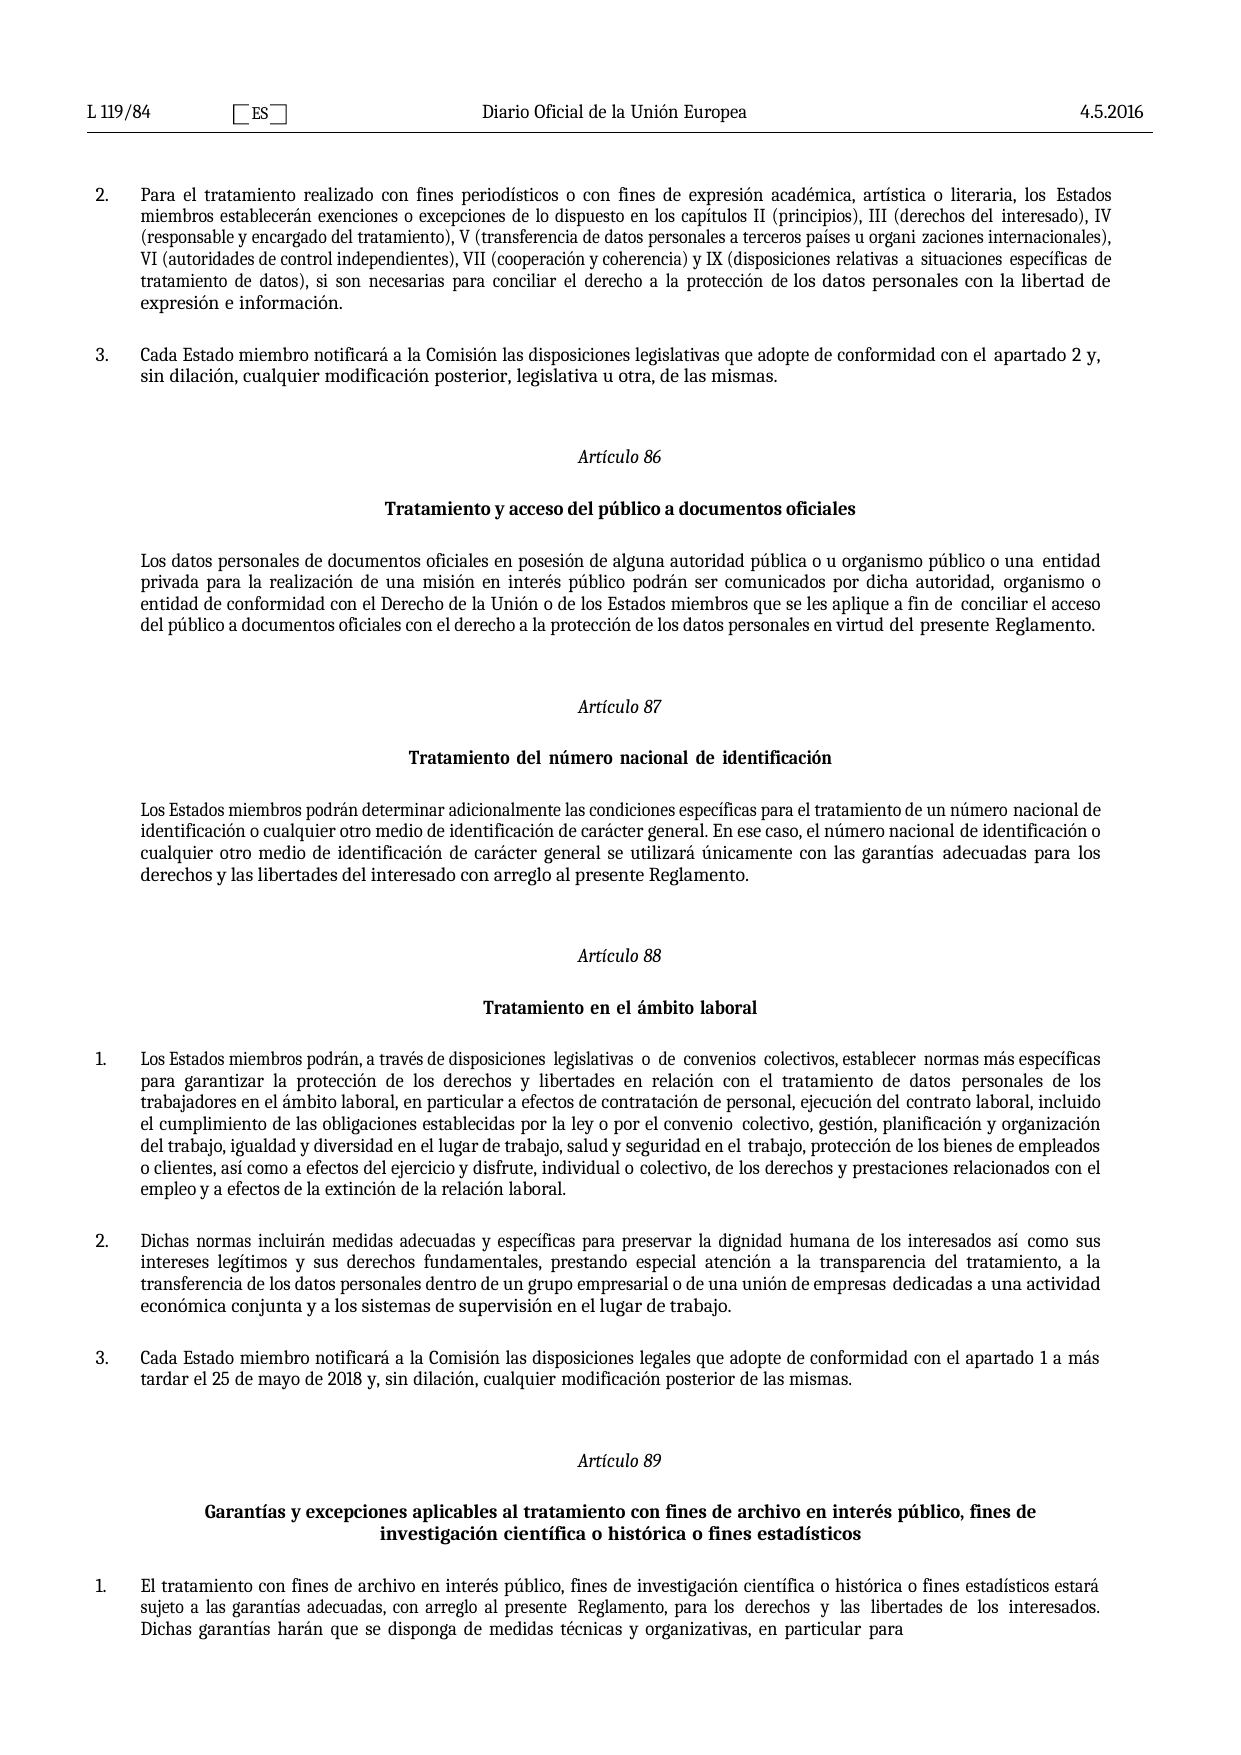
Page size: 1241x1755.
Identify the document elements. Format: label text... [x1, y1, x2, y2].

list Cada Estado miembro notificará a la Comisión las disposiciones legislativas que adopte de conformidad con el apartado 2 y, sin dilación, cualquier modificación posterior, legislativa u otra, de las mismas. [129, 344, 1101, 387]
subtitle Tratamiento y acceso del público a documentos oficiales [193, 497, 1047, 520]
subtitle Garantías y excepciones aplicables al tratamiento con fines de archivo en interés público, fines de investigación científica o histórica o fines estadísticos [193, 1502, 1047, 1545]
text Los Estados miembros podrán determinar adicionalmente las condiciones específicas para el tratamiento de un número nacional de identificación o cualquier otro medio de identificación de carácter general. En ese caso, el número nacional de identificación o cualquier otro medio de identificación de carácter general se utilizará únicamente con las garantías adecuadas para los derechos y las libertades del interesado con arreglo al presente Reglamento. [140, 799, 1101, 886]
subtitle Tratamiento en el ámbito laboral [193, 996, 1047, 1019]
text Artículo 86 [193, 446, 1047, 469]
subtitle Tratamiento del número nacional de identificación [193, 747, 1047, 770]
list Los Estados miembros podrán, a través de disposiciones legislativas o de convenios colectivos, establecer normas más específicas para garantizar la protección de los derechos y libertades en relación con el tratamiento de datos personales de los trabajadores en el ámbito laboral, en particular a efectos de contratación de personal, ejecución del contrato laboral, incluido el cumplimiento de las obligaciones establecidas por la ley o por el convenio colectivo, gestión, planificación y organización del trabajo, igualdad y diversidad en el lugar de trabajo, salud y seguridad en el trabajo, protección de los bienes de empleados o clientes, así como a efectos del ejercicio y disfrute, individual o colectivo, de los derechos y prestaciones relacionados con el empleo y a efectos de la extinción de la relación laboral. [129, 1048, 1101, 1201]
text Artículo 89 [193, 1449, 1047, 1472]
list Para el tratamiento realizado con fines periodísticos o con fines de expresión académica, artística o literaria, los Estados miembros establecerán exenciones o excepciones de lo dispuesto en los capítulos II (principios), III (derechos del interesado), IV (responsable y encargado del tratamiento), V (transferencia de datos personales a terceros países u organi­ zaciones internacionales), VI (autoridades de control independientes), VII (cooperación y coherencia) y IX (disposiciones relativas a situaciones específicas de tratamiento de datos), si son necesarias para conciliar el derecho a la protección de los datos personales con la libertad de expresión e información. [129, 184, 1111, 314]
list Dichas normas incluirán medidas adecuadas y específicas para preservar la dignidad humana de los interesados así como sus intereses legítimos y sus derechos fundamentales, prestando especial atención a la transparencia del tratamiento, a la transferencia de los datos personales dentro de un grupo empresarial o de una unión de empresas dedicadas a una actividad económica conjunta y a los sistemas de supervisión en el lugar de trabajo. [129, 1230, 1101, 1317]
text Artículo 88 [193, 945, 1047, 967]
text Los datos personales de documentos oficiales en posesión de alguna autoridad pública o u organismo público o una entidad privada para la realización de una misión en interés público podrán ser comunicados por dicha autoridad, organismo o entidad de conformidad con el Derecho de la Unión o de los Estados miembros que se les aplique a fin de conciliar el acceso del público a documentos oficiales con el derecho a la protección de los datos personales en virtud del presente Reglamento. [140, 550, 1101, 637]
list El tratamiento con fines de archivo en interés público, fines de investigación científica o histórica o fines estadísticos estará sujeto a las garantías adecuadas, con arreglo al presente Reglamento, para los derechos y las libertades de los interesados. Dichas garantías harán que se disponga de medidas técnicas y organizativas, en particular para [129, 1575, 1101, 1640]
list Cada Estado miembro notificará a la Comisión las disposiciones legales que adopte de conformidad con el apartado 1 a más tardar el 25 de mayo de 2018 y, sin dilación, cualquier modificación posterior de las mismas. [129, 1347, 1101, 1390]
text Artículo 87 [193, 695, 1047, 718]
